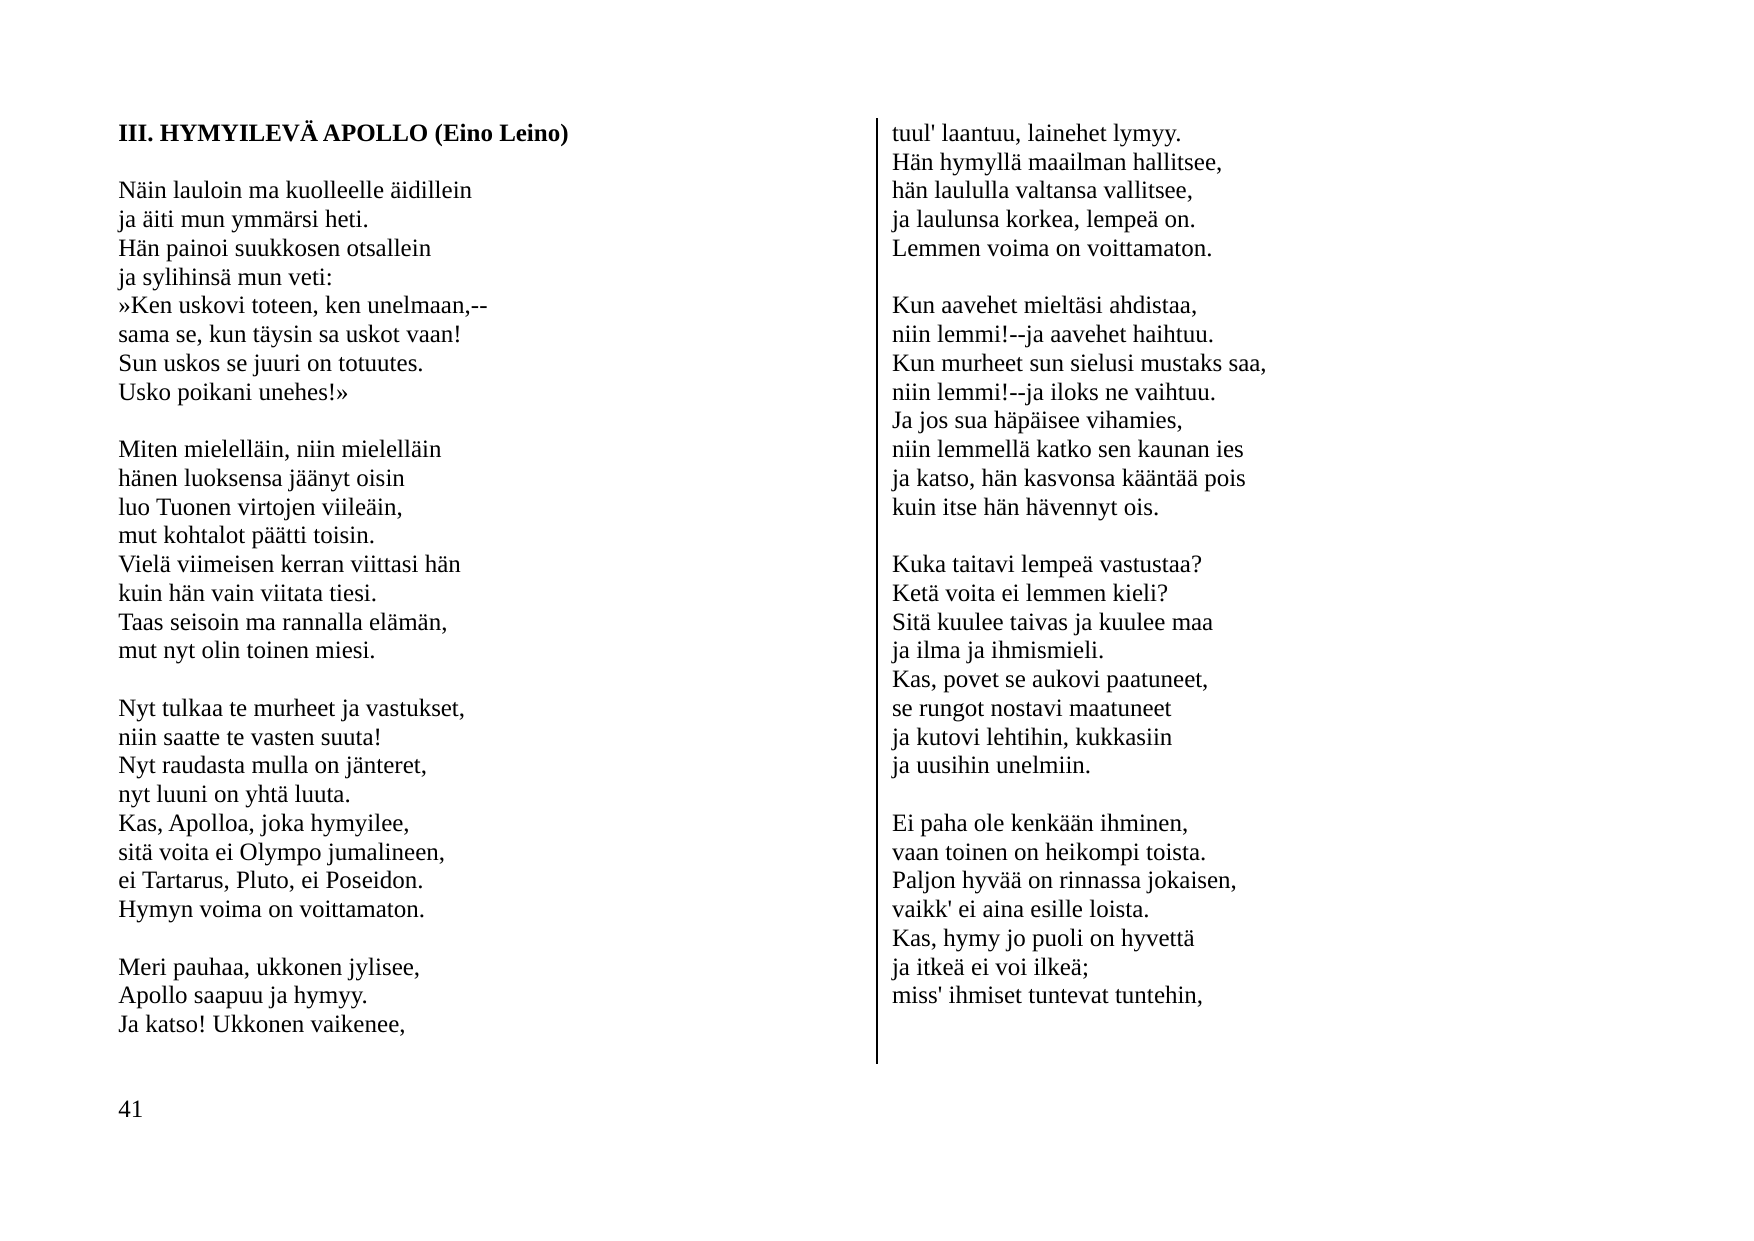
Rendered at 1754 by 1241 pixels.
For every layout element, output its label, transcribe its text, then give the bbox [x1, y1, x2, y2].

text Nyt raudasta mulla on jänteret, [118, 751, 862, 779]
text sama se, kun täysin sa uskot vaan! [118, 319, 862, 348]
text niin lemmellä katko sen kaunan ies [892, 434, 1635, 463]
text Miten mielelläin, niin mielelläin [118, 434, 862, 463]
text miss' ihmiset tuntevat tuntehin, [892, 981, 1635, 1009]
text ja itkeä ei voi ilkeä; [892, 952, 1635, 981]
text se rungot nostavi maatuneet [892, 693, 1635, 722]
text ja sylihinsä mun veti: [118, 262, 862, 291]
text Sun uskos se juuri on totuutes. [118, 348, 862, 377]
text mut nyt olin toinen miesi. [118, 636, 862, 664]
text hänen luoksensa jäänyt oisin [118, 463, 862, 492]
text Kun murheet sun sielusi mustaks saa, [892, 348, 1635, 377]
text vaan toinen on heikompi toista. [892, 837, 1635, 866]
text mut kohtalot päätti toisin. [118, 521, 862, 549]
text luo Tuonen virtojen viileäin, [118, 492, 862, 521]
text Taas seisoin ma rannalla elämän, [118, 607, 862, 636]
text ei Tartarus, Pluto, ei Poseidon. [118, 866, 862, 894]
text niin lemmi!--ja iloks ne vaihtuu. [892, 377, 1635, 406]
text kuin hän vain viitata tiesi. [118, 578, 862, 607]
text nyt luuni on yhtä luuta. [118, 779, 862, 808]
text ja ilma ja ihmismieli. [892, 636, 1635, 664]
text Usko poikani unehes!» [118, 377, 862, 406]
text Kun aavehet mieltäsi ahdistaa, [892, 291, 1635, 319]
text ja katso, hän kasvonsa kääntää pois [892, 463, 1635, 492]
text Ei paha ole kenkään ihminen, [892, 808, 1635, 837]
text hän laululla valtansa vallitsee, [892, 176, 1635, 204]
text ja uusihin unelmiin. [892, 751, 1635, 779]
text kuin itse hän hävennyt ois. [892, 492, 1635, 521]
text ja laulunsa korkea, lempeä on. [892, 204, 1635, 233]
text Kas, povet se aukovi paatuneet, [892, 664, 1635, 693]
text ja äiti mun ymmärsi heti. [118, 204, 862, 233]
text Hän hymyllä maailman hallitsee, [892, 147, 1635, 176]
text Hymyn voima on voittamaton. [118, 894, 862, 923]
text ja kutovi lehtihin, kukkasiin [892, 722, 1635, 751]
text Hän painoi suukkosen otsallein [118, 233, 862, 262]
text Meri pauhaa, ukkonen jylisee, [118, 952, 862, 981]
text III. HYMYILEVÄ APOLLO (Eino Leino) [118, 118, 862, 147]
text niin lemmi!--ja aavehet haihtuu. [892, 319, 1635, 348]
text Paljon hyvää on rinnassa jokaisen, [892, 866, 1635, 894]
text Sitä kuulee taivas ja kuulee maa [892, 607, 1635, 636]
text Vielä viimeisen kerran viittasi hän [118, 549, 862, 578]
text Lemmen voima on voittamaton. [892, 233, 1635, 262]
text Näin lauloin ma kuolleelle äidillein [118, 176, 862, 204]
text Kas, Apolloa, joka hymyilee, [118, 808, 862, 837]
text Ja katso! Ukkonen vaikenee, [118, 1009, 862, 1038]
text Apollo saapuu ja hymyy. [118, 981, 862, 1009]
text Ja jos sua häpäisee vihamies, [892, 406, 1635, 434]
text tuul' laantuu, lainehet lymyy. [892, 118, 1635, 147]
text »Ken uskovi toteen, ken unelmaan,-- [118, 291, 862, 319]
text niin saatte te vasten suuta! [118, 722, 862, 751]
text sitä voita ei Olympo jumalineen, [118, 837, 862, 866]
text vaikk' ei aina esille loista. [892, 894, 1635, 923]
text Ketä voita ei lemmen kieli? [892, 578, 1635, 607]
text Nyt tulkaa te murheet ja vastukset, [118, 693, 862, 722]
text Kas, hymy jo puoli on hyvettä [892, 923, 1635, 952]
text Kuka taitavi lempeä vastustaa? [892, 549, 1635, 578]
